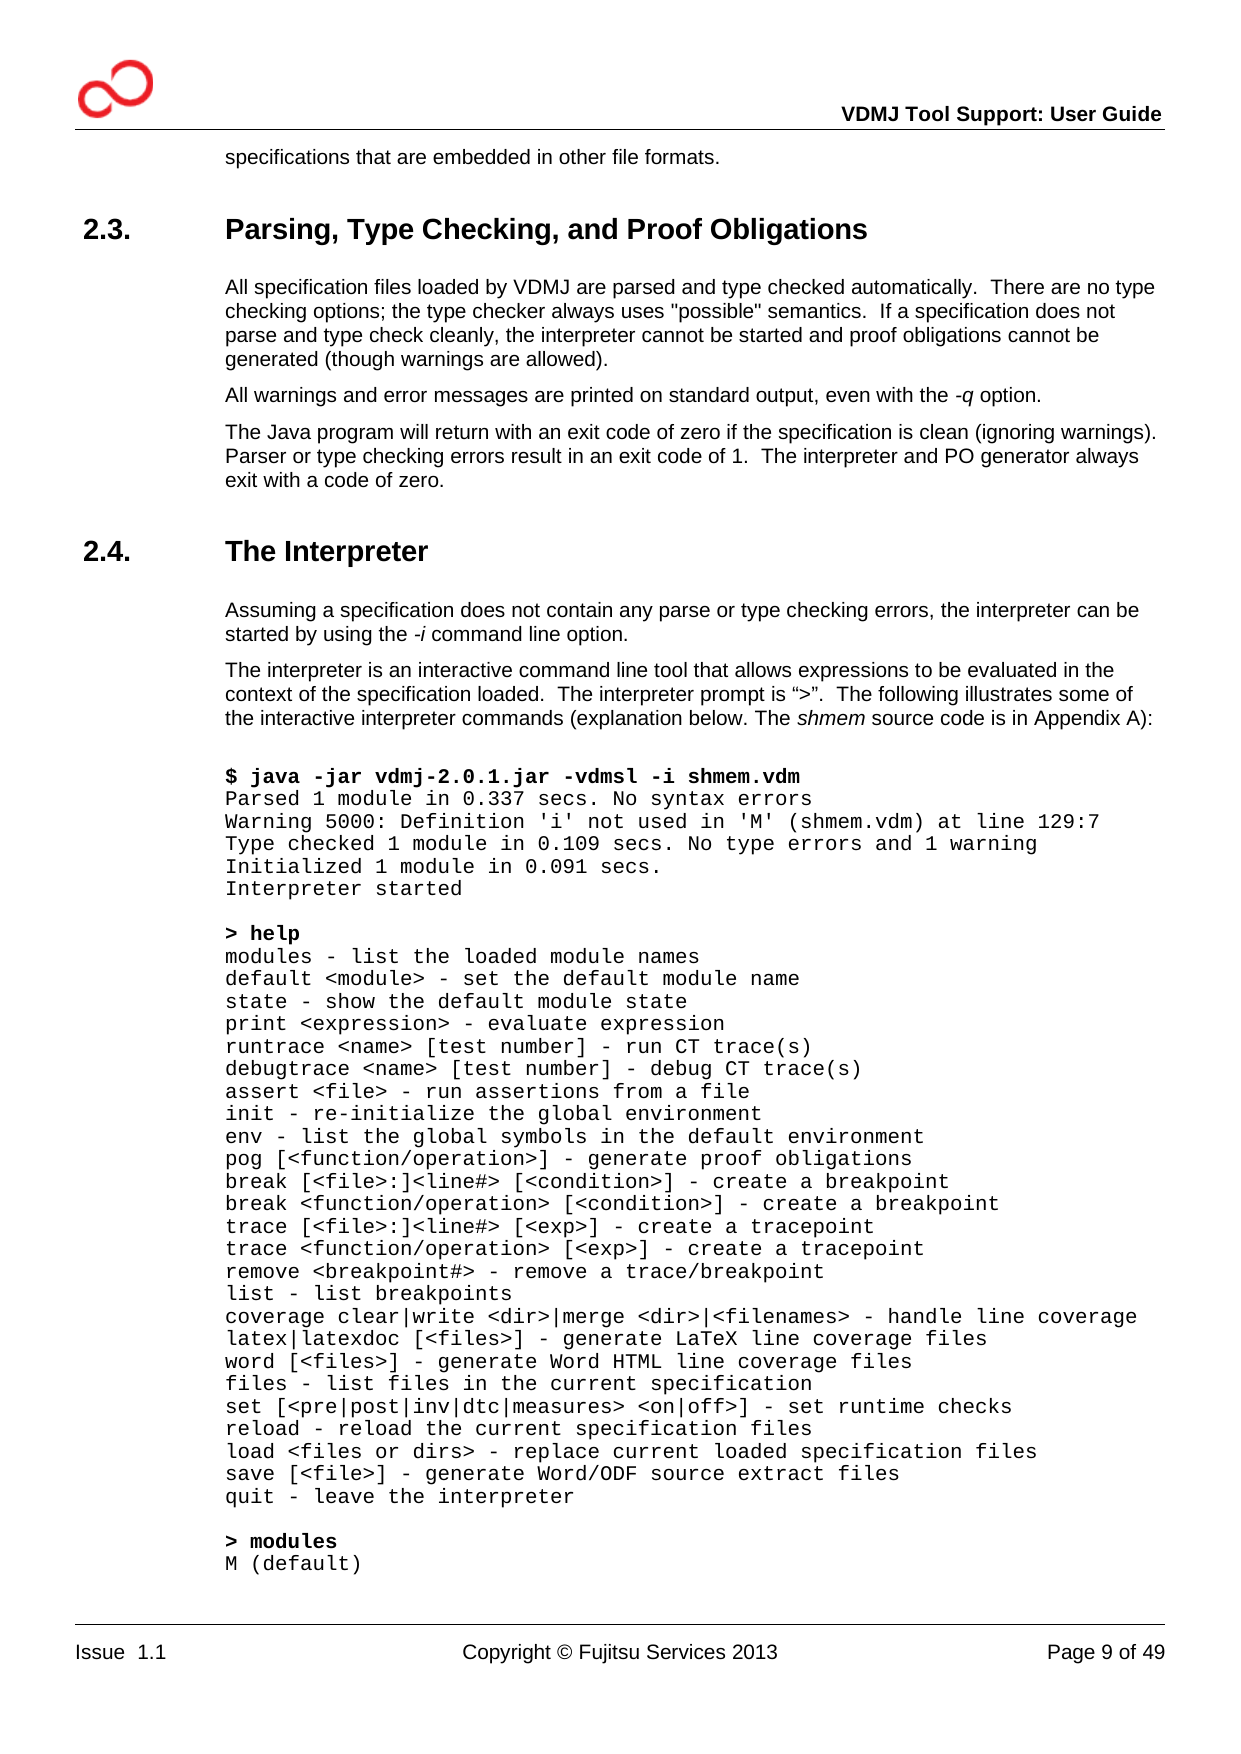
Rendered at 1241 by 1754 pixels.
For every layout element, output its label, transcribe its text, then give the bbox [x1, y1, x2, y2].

text remove <breakpoint#> - remove a trace/breakpoint [225, 1260, 1165, 1283]
text latex|latexdoc [<files>] - generate LaTeX line coverage files [225, 1328, 1165, 1350]
text Warning 5000: Definition 'i' not used in 'M' (shmem.vdm) at line 129:7 [225, 810, 1165, 833]
text files - list files in the current specification [225, 1373, 1165, 1395]
text Parsed 1 module in 0.337 secs. No syntax errors [225, 788, 1165, 810]
text state - show the default module state [225, 990, 1165, 1013]
text All specification files loaded by VDMJ are parsed and type checked automatically. There are no type checking options; the type checker always uses "possible" semantics. If a specification does not parse and type check cleanly, the interpreter cannot be started and proof obligations cannot be generated (though warnings are allowed). [225, 275, 1165, 371]
text load <files or dirs> - replace current loaded specification files [225, 1440, 1165, 1463]
text debugtrace <name> [test number] - debug CT trace(s) [225, 1058, 1165, 1080]
text quit - leave the interpreter [225, 1485, 1165, 1508]
text print <expression> - evaluate expression [225, 1013, 1165, 1035]
text init - re-initialize the global environment [225, 1103, 1165, 1125]
text reload - reload the current specification files [225, 1418, 1165, 1440]
text specifications that are embedded in other file formats. [225, 145, 1165, 169]
text pog [<function/operation>] - generate proof obligations [225, 1148, 1165, 1170]
text Initialized 1 module in 0.091 secs. [225, 855, 1165, 878]
text break [<file>:]<line#> [<condition>] - create a breakpoint [225, 1170, 1165, 1193]
text assert <file> - run assertions from a file [225, 1080, 1165, 1103]
text > modules [225, 1530, 1165, 1553]
text list - list breakpoints [225, 1283, 1165, 1305]
text trace [<file>:]<line#> [<exp>] - create a tracepoint [225, 1215, 1165, 1238]
text save [<file>] - generate Word/ODF source extract files [225, 1463, 1165, 1485]
text default <module> - set the default module name [225, 968, 1165, 990]
text Type checked 1 module in 0.109 secs. No type errors and 1 warning [225, 833, 1165, 855]
subtitle The Interpreter [75, 534, 1165, 568]
text Assuming a specification does not contain any parse or type checking errors, the interpreter can be started by using the -i command line option. [225, 598, 1165, 646]
text Interpreter started [225, 878, 1165, 900]
text word [<files>] - generate Word HTML line coverage files [225, 1350, 1165, 1373]
picture [78, 52, 153, 128]
text break <function/operation> [<condition>] - create a breakpoint [225, 1193, 1165, 1215]
subtitle Parsing, Type Checking, and Proof Obligations [75, 212, 1165, 245]
text > help [225, 923, 1165, 945]
text env - list the global symbols in the default environment [225, 1125, 1165, 1148]
text set [<pre|post|inv|dtc|measures> <on|off>] - set runtime checks [225, 1395, 1165, 1418]
text modules - list the loaded module names [225, 945, 1165, 968]
text $ java -jar vdmj-2.0.1.jar -vdmsl -i shmem.vdm [225, 765, 1165, 788]
text All warnings and error messages are printed on standard output, even with the -q option. [225, 383, 1165, 407]
text The Java program will return with an exit code of zero if the specification is clean (ignoring warnings). Parser or type checking errors result in an exit code of 1. The interpreter and PO generator always exit with a code of zero. [225, 420, 1165, 492]
text trace <function/operation> [<exp>] - create a tracepoint [225, 1238, 1165, 1260]
text The interpreter is an interactive command line tool that allows expressions to be evaluated in the context of the specification loaded. The interpreter prompt is “>”. The following illustrates some of the interactive interpreter commands (explanation below. The shmem source code is in Appendix A): [225, 658, 1165, 730]
text M (default) [225, 1553, 1165, 1575]
text coverage clear|write <dir>|merge <dir>|<filenames> - handle line coverage [225, 1305, 1165, 1328]
text runtrace <name> [test number] - run CT trace(s) [225, 1035, 1165, 1058]
